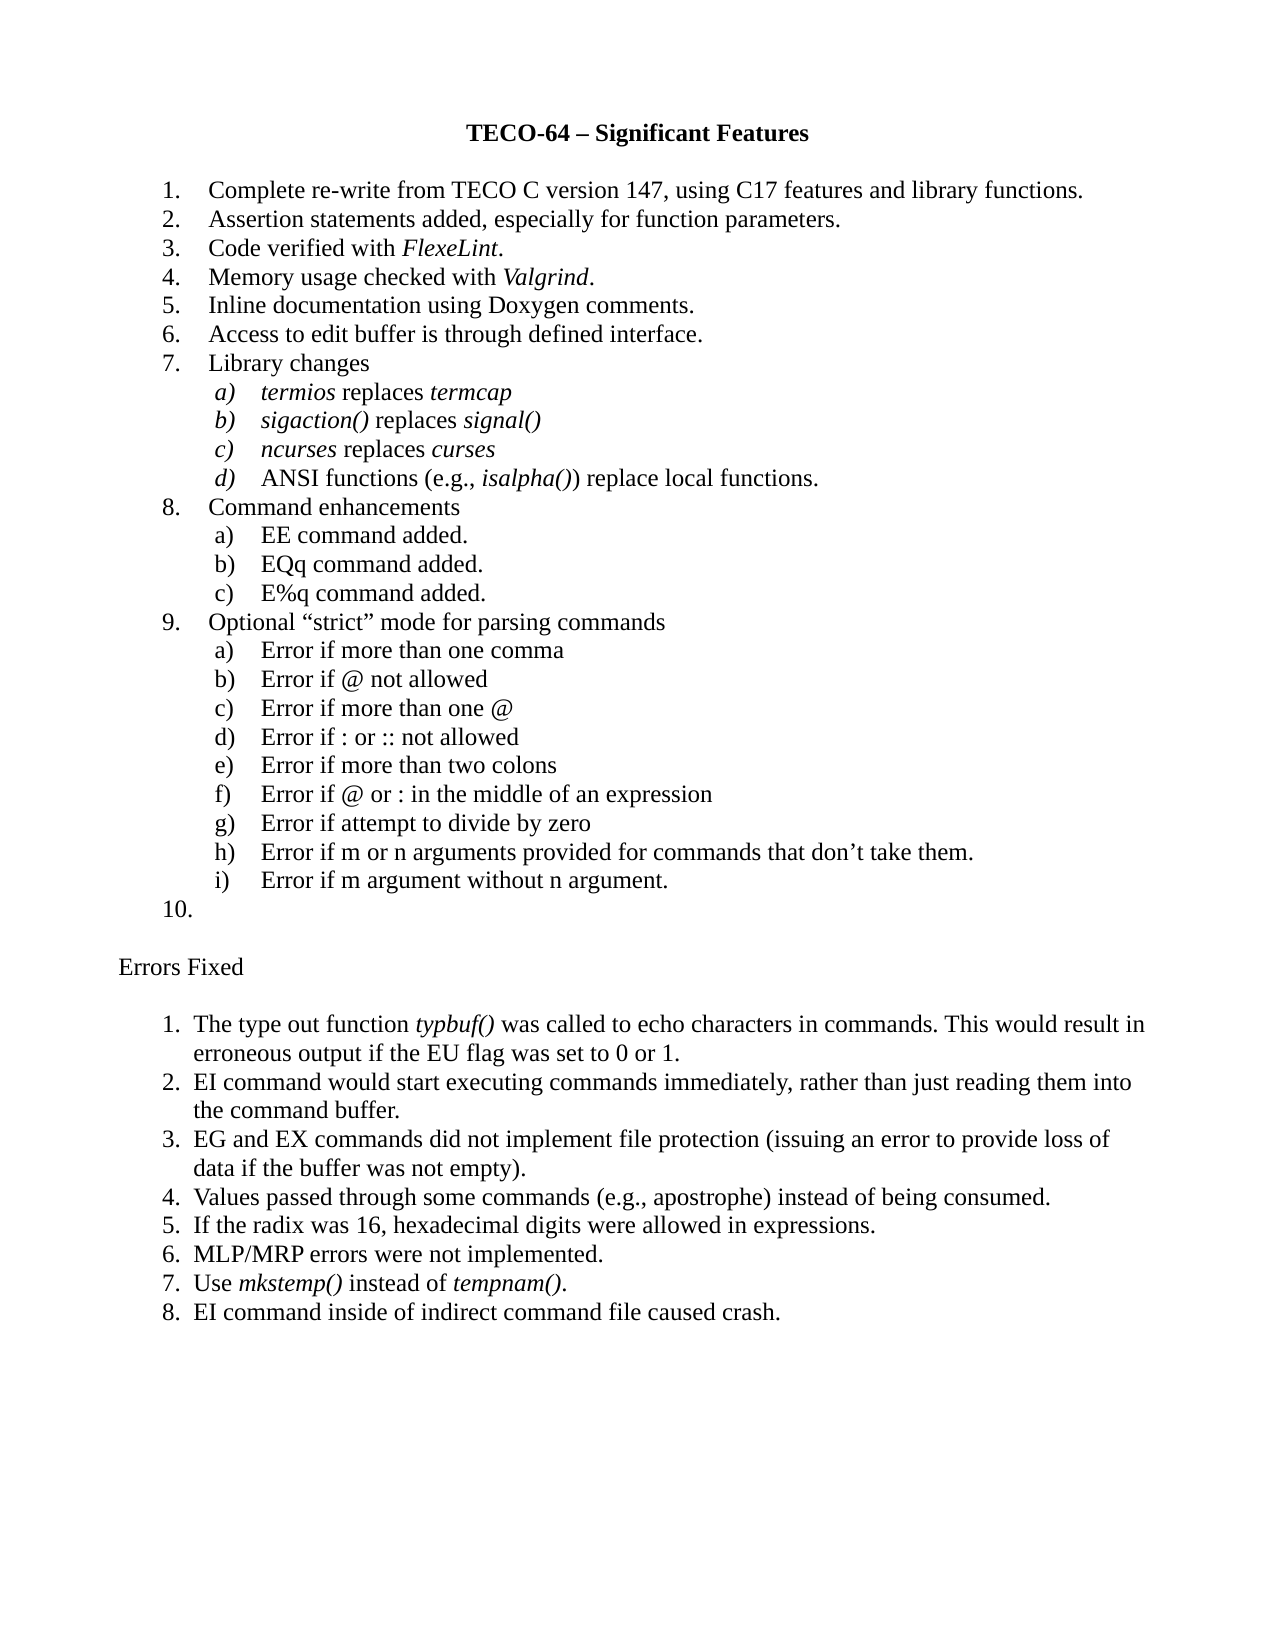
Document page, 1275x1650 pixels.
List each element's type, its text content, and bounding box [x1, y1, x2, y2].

list Library changes [156, 348, 1157, 377]
list EI command would start executing commands immediately, rather than just reading them into the command buffer. [156, 1067, 1157, 1124]
list EQq command added. [208, 549, 1157, 578]
list Memory usage checked with Valgrind. [156, 262, 1157, 291]
list Optional “strict” mode for parsing commands [156, 607, 1157, 636]
list Values passed through some commands (e.g., apostrophe) instead of being consumed. [156, 1182, 1157, 1211]
list EI command inside of indirect command file caused crash. [156, 1297, 1157, 1326]
list EE command added. [208, 521, 1157, 549]
text TECO-64 – Significant Features [118, 118, 1157, 147]
list Error if more than one @ [208, 693, 1157, 722]
list ANSI functions (e.g., isalpha()) replace local functions. [208, 463, 1157, 492]
list Error if m or n arguments provided for commands that don’t take them. [208, 837, 1157, 866]
list Error if @ not allowed [208, 664, 1157, 693]
list termios replaces termcap [208, 377, 1157, 406]
list Access to edit buffer is through defined interface. [156, 319, 1157, 348]
list Error if more than one comma [208, 636, 1157, 664]
list Error if more than two colons [208, 751, 1157, 779]
list Use mkstemp() instead of tempnam(). [156, 1268, 1157, 1297]
text Errors Fixed [118, 952, 1157, 981]
list If the radix was 16, hexadecimal digits were allowed in expressions. [156, 1211, 1157, 1239]
list Error if @ or : in the middle of an expression [208, 779, 1157, 808]
list EG and EX commands did not implement file protection (issuing an error to provide loss of data if the buffer was not empty). [156, 1124, 1157, 1182]
list ncurses replaces curses [208, 434, 1157, 463]
list Error if : or :: not allowed [208, 722, 1157, 751]
list Assertion statements added, especially for function parameters. [156, 204, 1157, 233]
list The type out function typbuf() was called to echo characters in commands. This would result in erroneous output if the EU flag was set to 0 or 1. [156, 1009, 1157, 1067]
list Error if m argument without n argument. [208, 866, 1157, 894]
list E%q command added. [208, 578, 1157, 607]
list sigaction() replaces signal() [208, 406, 1157, 434]
list Complete re-write from TECO C version 147, using C17 features and library functions. [156, 176, 1157, 204]
list Command enhancements [156, 492, 1157, 521]
list Error if attempt to divide by zero [208, 808, 1157, 837]
list Inline documentation using Doxygen comments. [156, 291, 1157, 319]
list Code verified with FlexeLint. [156, 233, 1157, 262]
list MLP/MRP errors were not implemented. [156, 1239, 1157, 1268]
